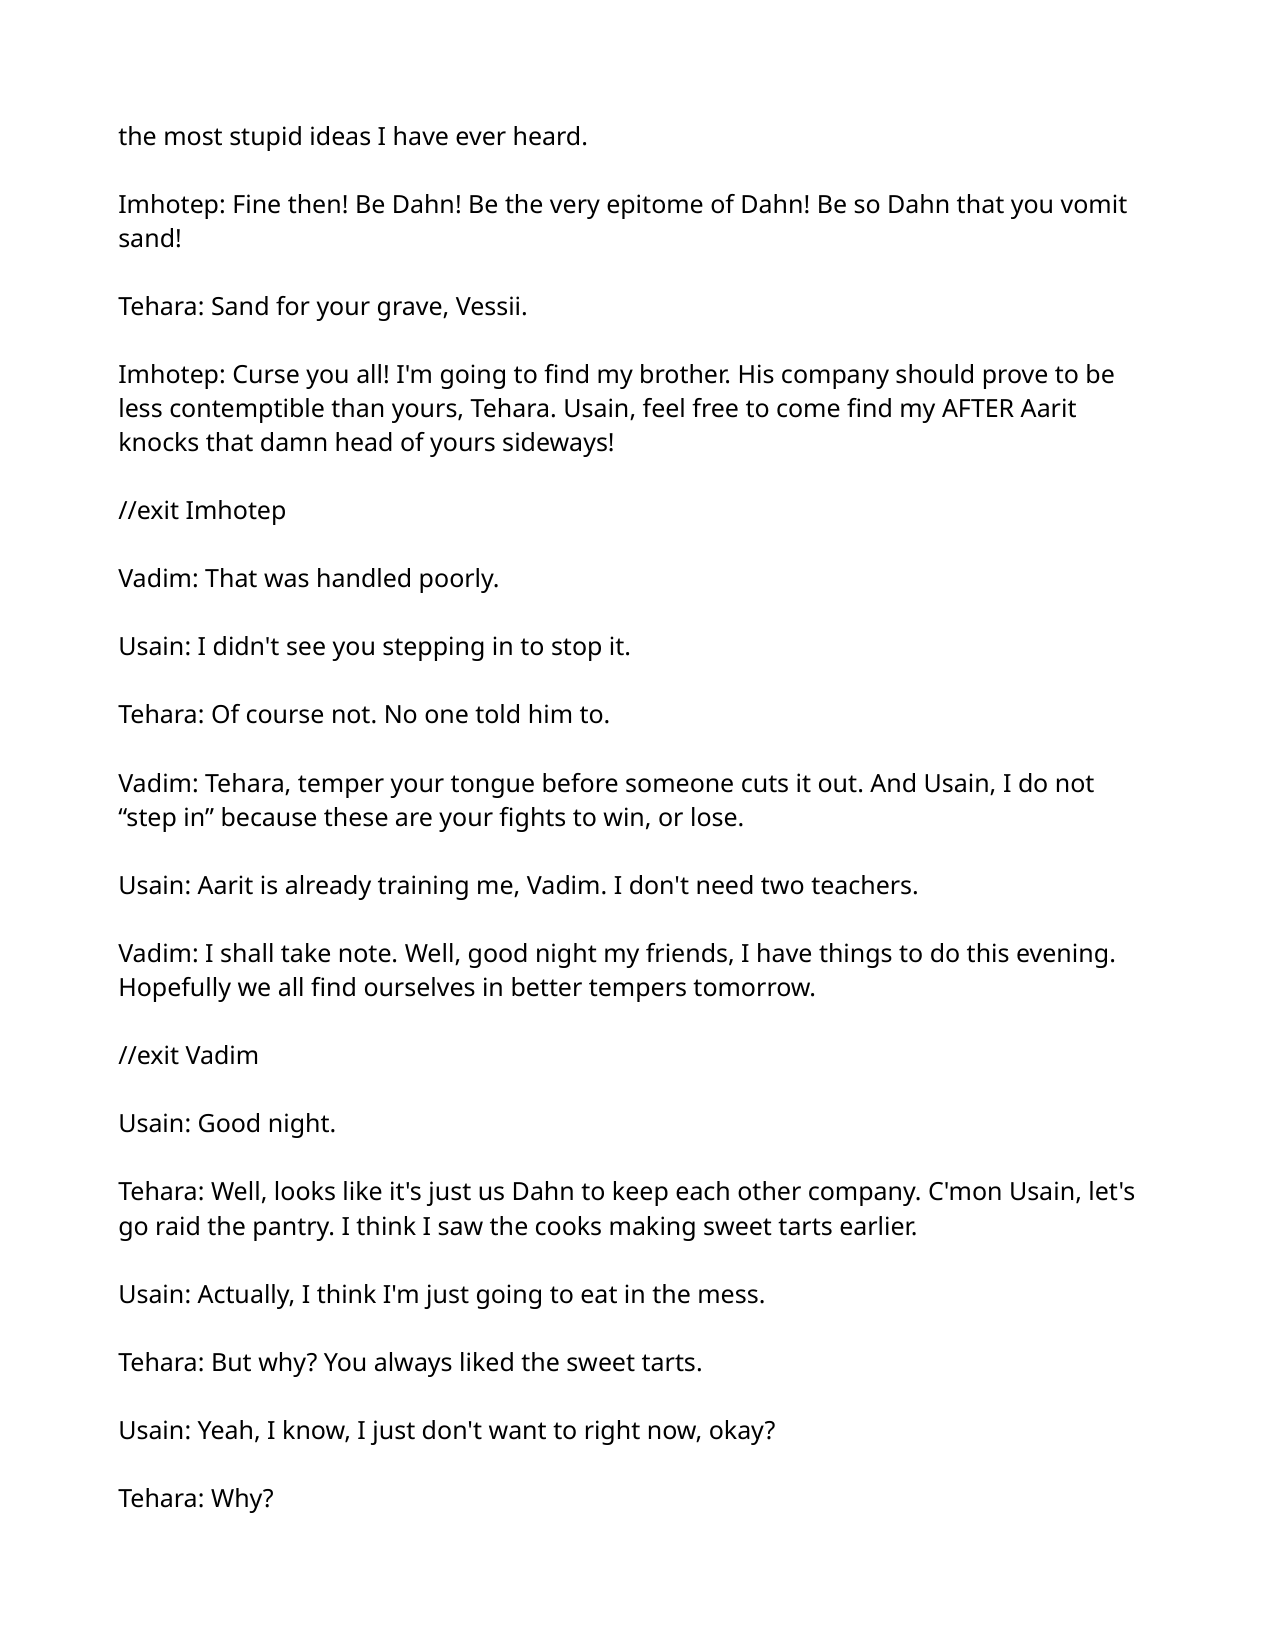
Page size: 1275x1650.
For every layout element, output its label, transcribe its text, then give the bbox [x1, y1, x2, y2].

text //exit Imhotep [118, 493, 1157, 527]
text Tehara: Well, looks like it's just us Dahn to keep each other company. C'mon Usain, let's go raid the pantry. I think I saw the cooks making sweet tarts earlier. [118, 1174, 1157, 1242]
text Vadim: That was handled poorly. [118, 561, 1157, 595]
text Tehara: Why? [118, 1481, 1157, 1515]
text Vadim: I shall take note. Well, good night my friends, I have things to do this evening. Hopefully we all find ourselves in better tempers tomorrow. [118, 936, 1157, 1004]
text Usain: Yeah, I know, I just don't want to right now, okay? [118, 1412, 1157, 1447]
text //exit Vadim [118, 1038, 1157, 1072]
text Usain: Aarit is already training me, Vadim. I don't need two teachers. [118, 867, 1157, 902]
text Usain: Actually, I think I'm just going to eat in the mess. [118, 1276, 1157, 1310]
text the most stupid ideas I have ever heard. [118, 118, 1157, 152]
text Imhotep: Curse you all! I'm going to find my brother. His company should prove to be less contemptible than yours, Tehara. Usain, feel free to come find my AFTER Aarit knocks that damn head of yours sideways! [118, 357, 1157, 459]
text Imhotep: Fine then! Be Dahn! Be the very epitome of Dahn! Be so Dahn that you vomit sand! [118, 186, 1157, 254]
text Tehara: Of course not. No one told him to. [118, 697, 1157, 731]
text Tehara: But why? You always liked the sweet tarts. [118, 1344, 1157, 1378]
text Usain: I didn't see you stepping in to stop it. [118, 629, 1157, 663]
text Vadim: Tehara, temper your tongue before someone cuts it out. And Usain, I do not “step in” because these are your fights to win, or lose. [118, 765, 1157, 833]
text Usain: Good night. [118, 1106, 1157, 1140]
text Tehara: Sand for your grave, Vessii. [118, 288, 1157, 322]
